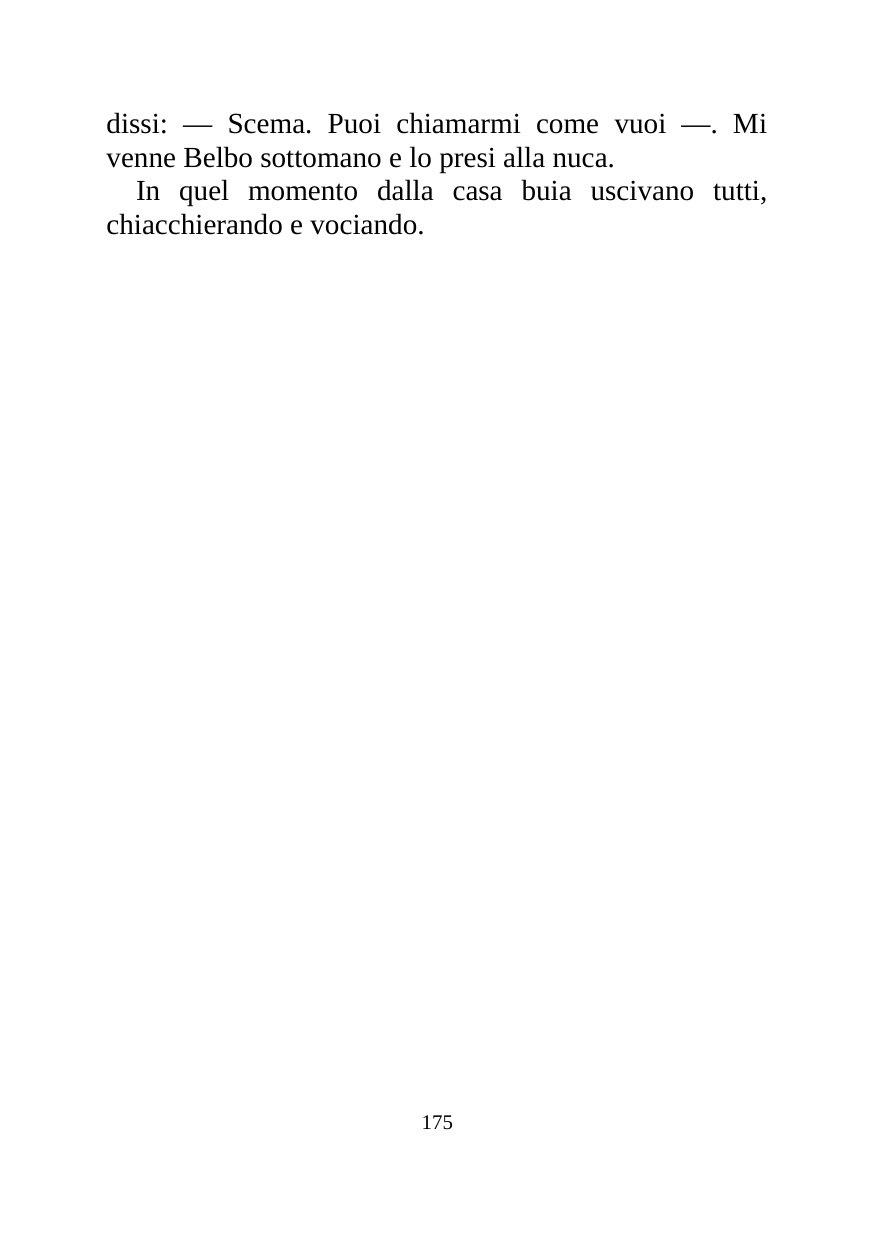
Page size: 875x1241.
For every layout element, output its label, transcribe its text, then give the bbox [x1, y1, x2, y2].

text In quel momento dalla casa buia uscivano tutti, chiacchierando e vociando. [106, 173, 768, 240]
text dissi: — Scema. Puoi chiamarmi come vuoi —. Mi venne Belbo sottomano e lo presi alla nuca. [106, 106, 768, 173]
